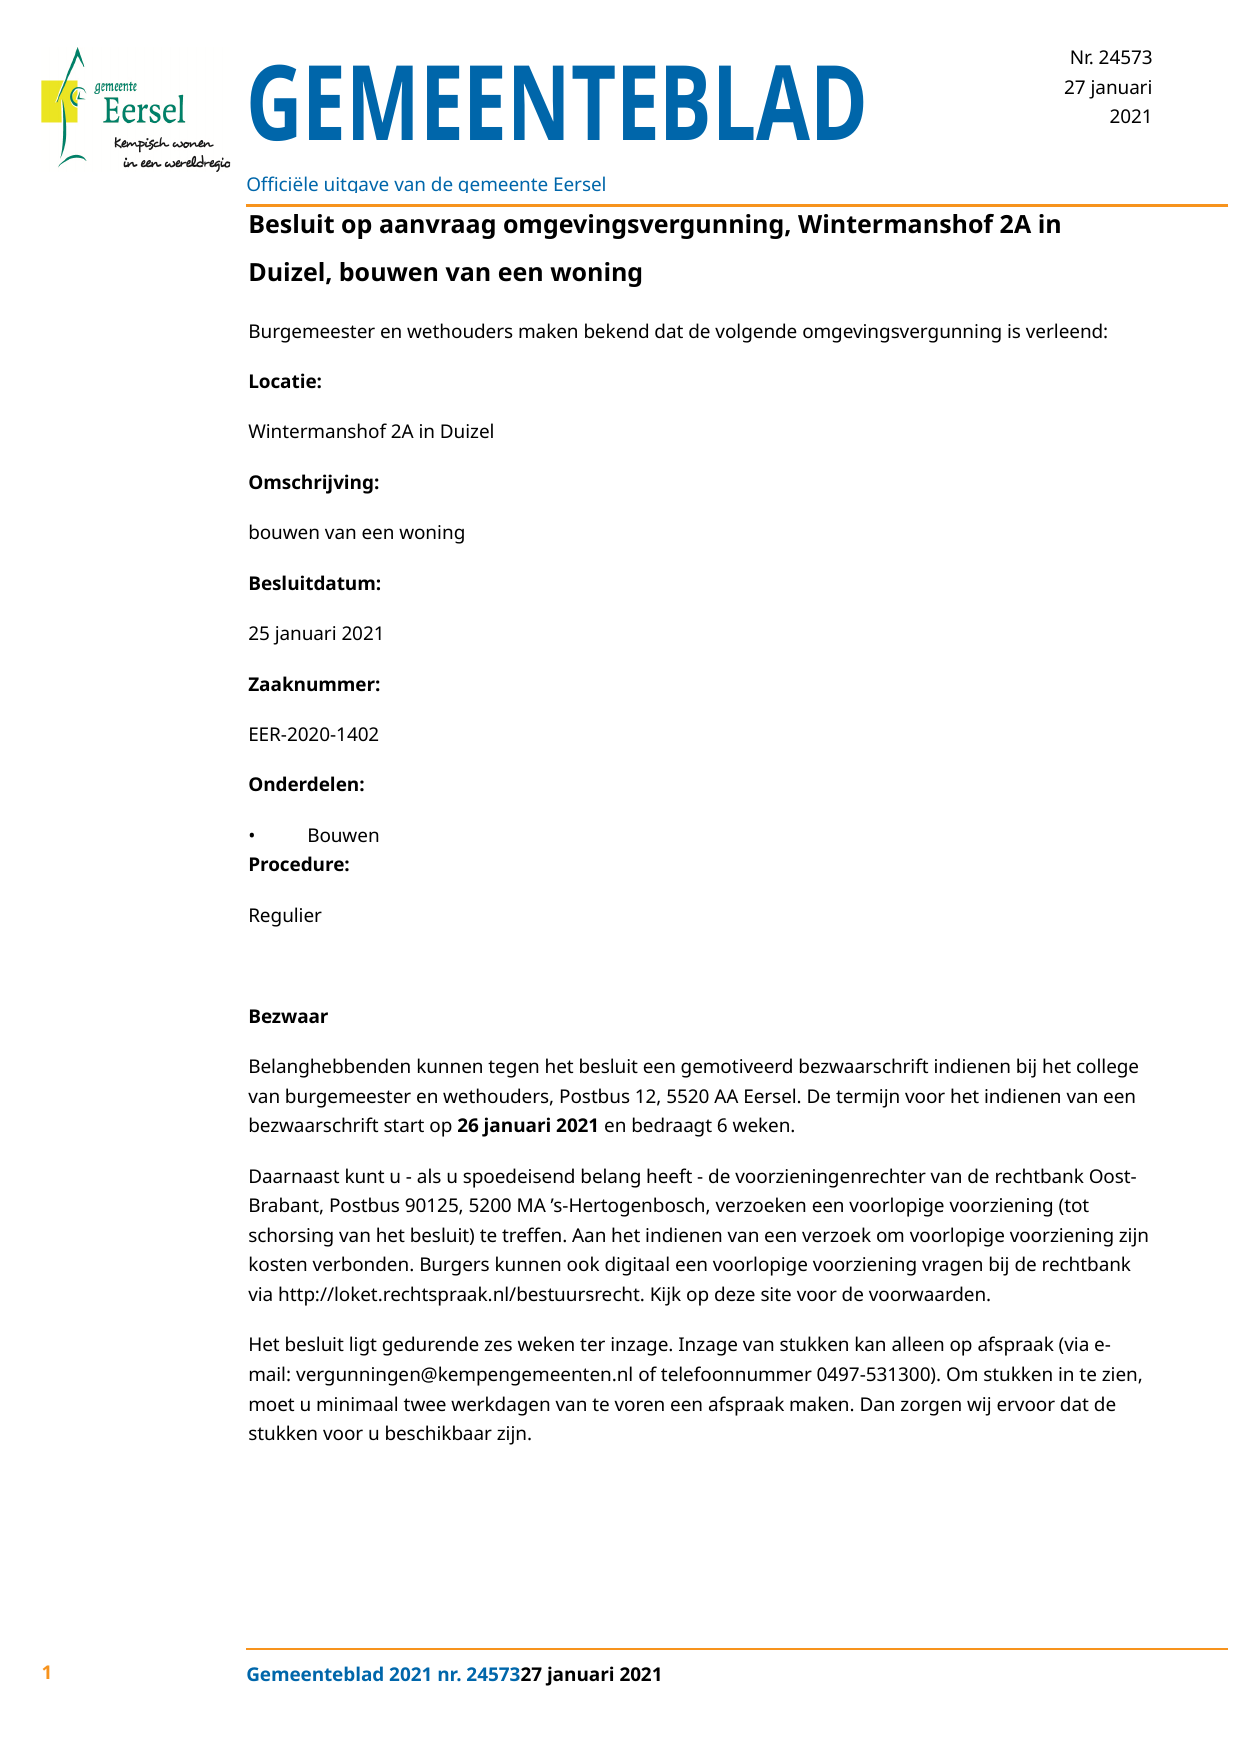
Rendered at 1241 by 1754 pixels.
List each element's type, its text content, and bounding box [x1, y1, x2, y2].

text Het besluit ligt gedurende zes weken ter inzage. Inzage van stukken kan alleen op afspraak (via e-mail: vergunningen@kempengemeenten.nl of telefoonnummer 0497-531300). Om stukken in te zien, moet u minimaal twee werkdagen van te voren een afspraak maken. Dan zorgen wij ervoor dat de stukken voor u beschikbaar zijn. [248, 1332, 1152, 1446]
text Daarnaast kunt u - als u spoedeisend belang heeft - de voorzieningenrechter van de rechtbank Oost-Brabant, Postbus 90125, 5200 MA ’s-Hertogenbosch, verzoeken een voorlopige voorziening (tot schorsing van het besluit) te treffen. Aan het indienen van een verzoek om voorlopige voorziening zijn kosten verbonden. Burgers kunnen ook digitaal een voorlopige voorziening vragen bij de rechtbank via http://loket.rechtspraak.nl/bestuursrecht. Kijk op deze site voor de voorwaarden. [248, 1163, 1152, 1307]
text EER-2020-1402 [248, 721, 1152, 747]
text bouwen van een woning [248, 519, 1152, 545]
text Regulier [248, 902, 1152, 928]
text Belanghebbenden kunnen tegen het besluit een gemotiveerd bezwaarschrift indienen bij het college van burgemeester en wethouders, Postbus 12, 5520 AA Eersel. De termijn voor het indienen van een bezwaarschrift start op 26 januari 2021 en bedraagt 6 weken. [248, 1053, 1152, 1138]
text Locatie: [248, 368, 1152, 394]
text Zaaknummer: [248, 671, 1152, 697]
picture [41, 47, 231, 172]
text Besluitdatum: [248, 570, 1152, 596]
text Bezwaar [248, 1003, 1152, 1029]
text Omschrijving: [248, 469, 1152, 495]
text Wintermanshof 2A in Duizel [248, 419, 1152, 444]
text Procedure: [248, 852, 1152, 877]
text 25 januari 2021 [248, 620, 1152, 646]
text Burgemeester en wethouders maken bekend dat de volgende omgevingsvergunning is verleend: [248, 318, 1152, 344]
text Onderdelen: [248, 772, 1152, 797]
list Bouwen [248, 822, 1152, 848]
text Besluit op aanvraag omgevingsvergunning, Wintermanshof 2A in Duizel, bouwen van een woning [248, 207, 1152, 288]
